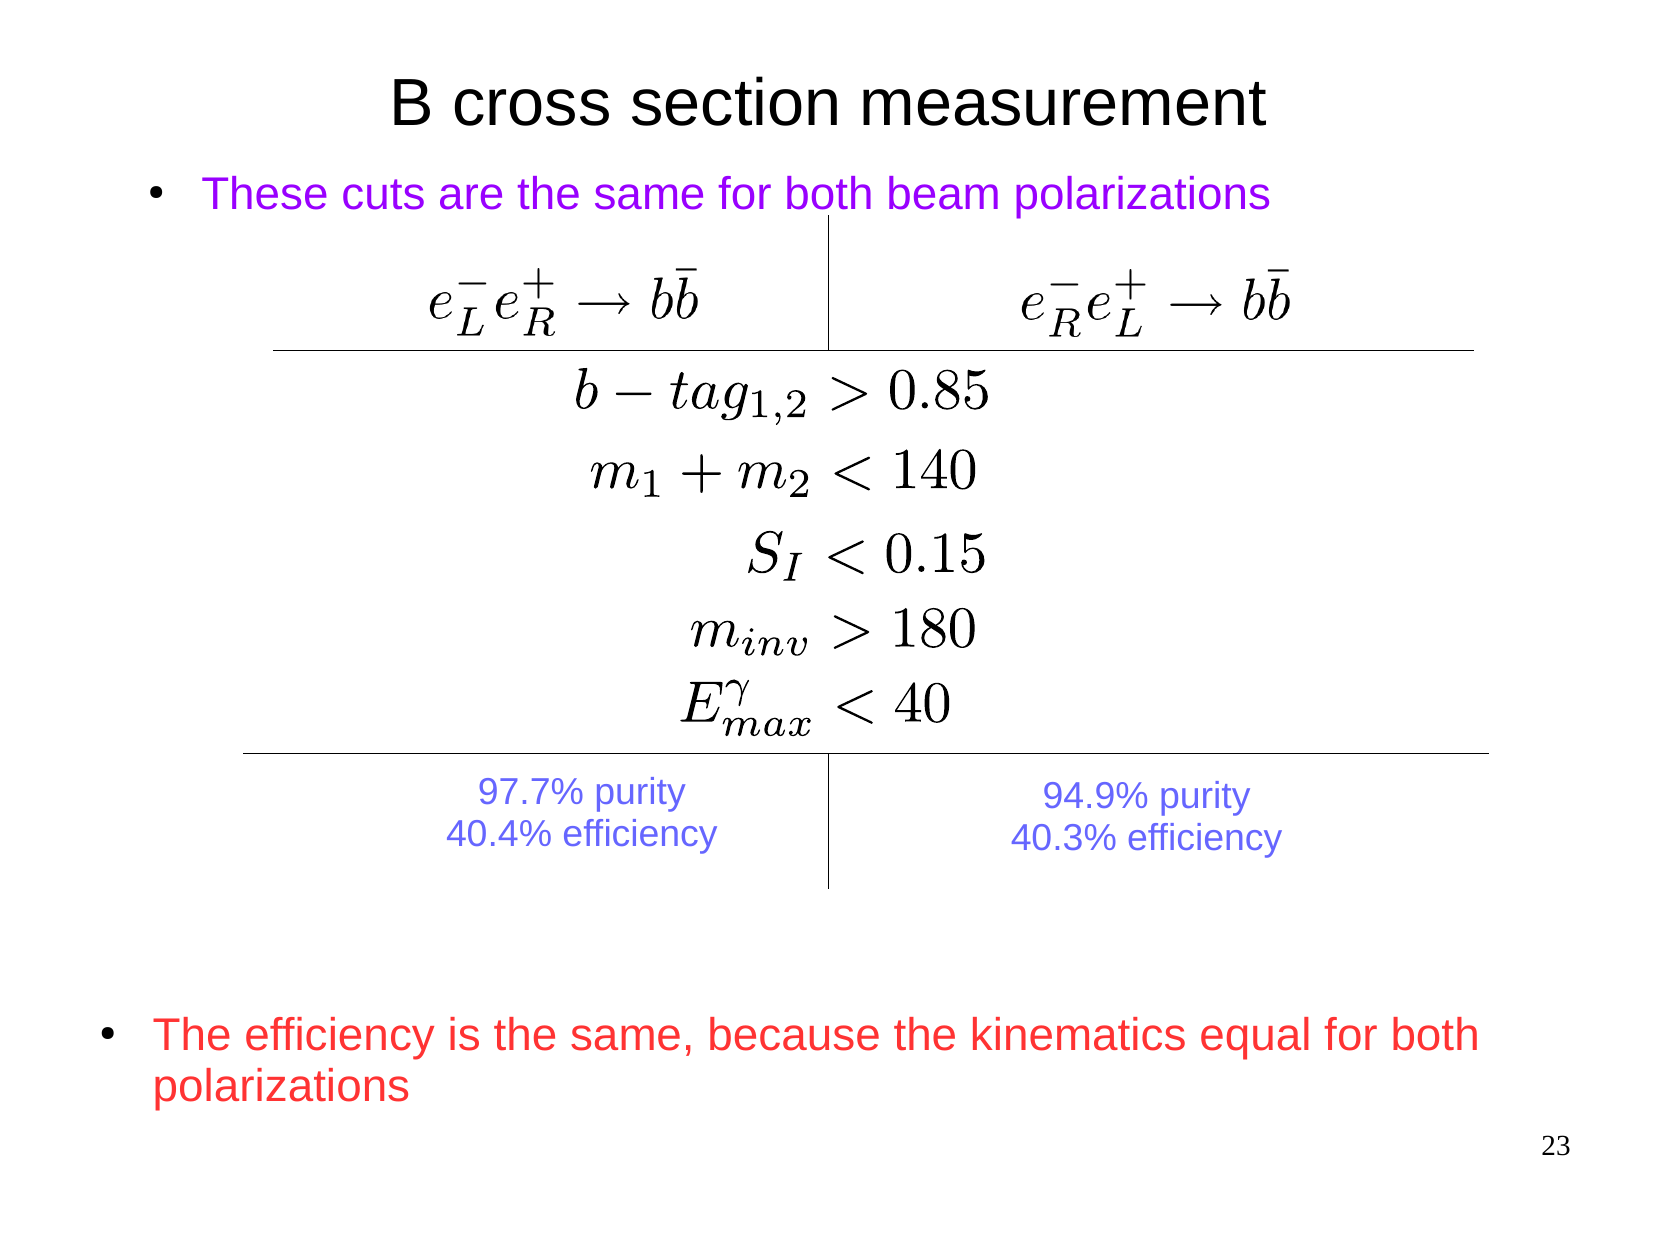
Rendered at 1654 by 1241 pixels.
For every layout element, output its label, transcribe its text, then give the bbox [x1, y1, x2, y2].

text_box [573, 367, 991, 426]
picture [1021, 269, 1290, 337]
text_box [745, 530, 988, 581]
text_box [589, 448, 978, 497]
title B cross section measurement [85, 52, 1571, 153]
text_box [689, 607, 977, 656]
text_box 97.7% purity 40.4% efficiency [427, 763, 737, 863]
text_box [678, 679, 952, 737]
list The efficiency is the same, because the kinematics equal for both polarizations [81, 927, 1572, 1204]
text_box 94.9% purity 40.3% efficiency [990, 767, 1303, 867]
text_box These cuts are the same for both beam polarizations [130, 168, 1624, 235]
picture [429, 268, 698, 336]
